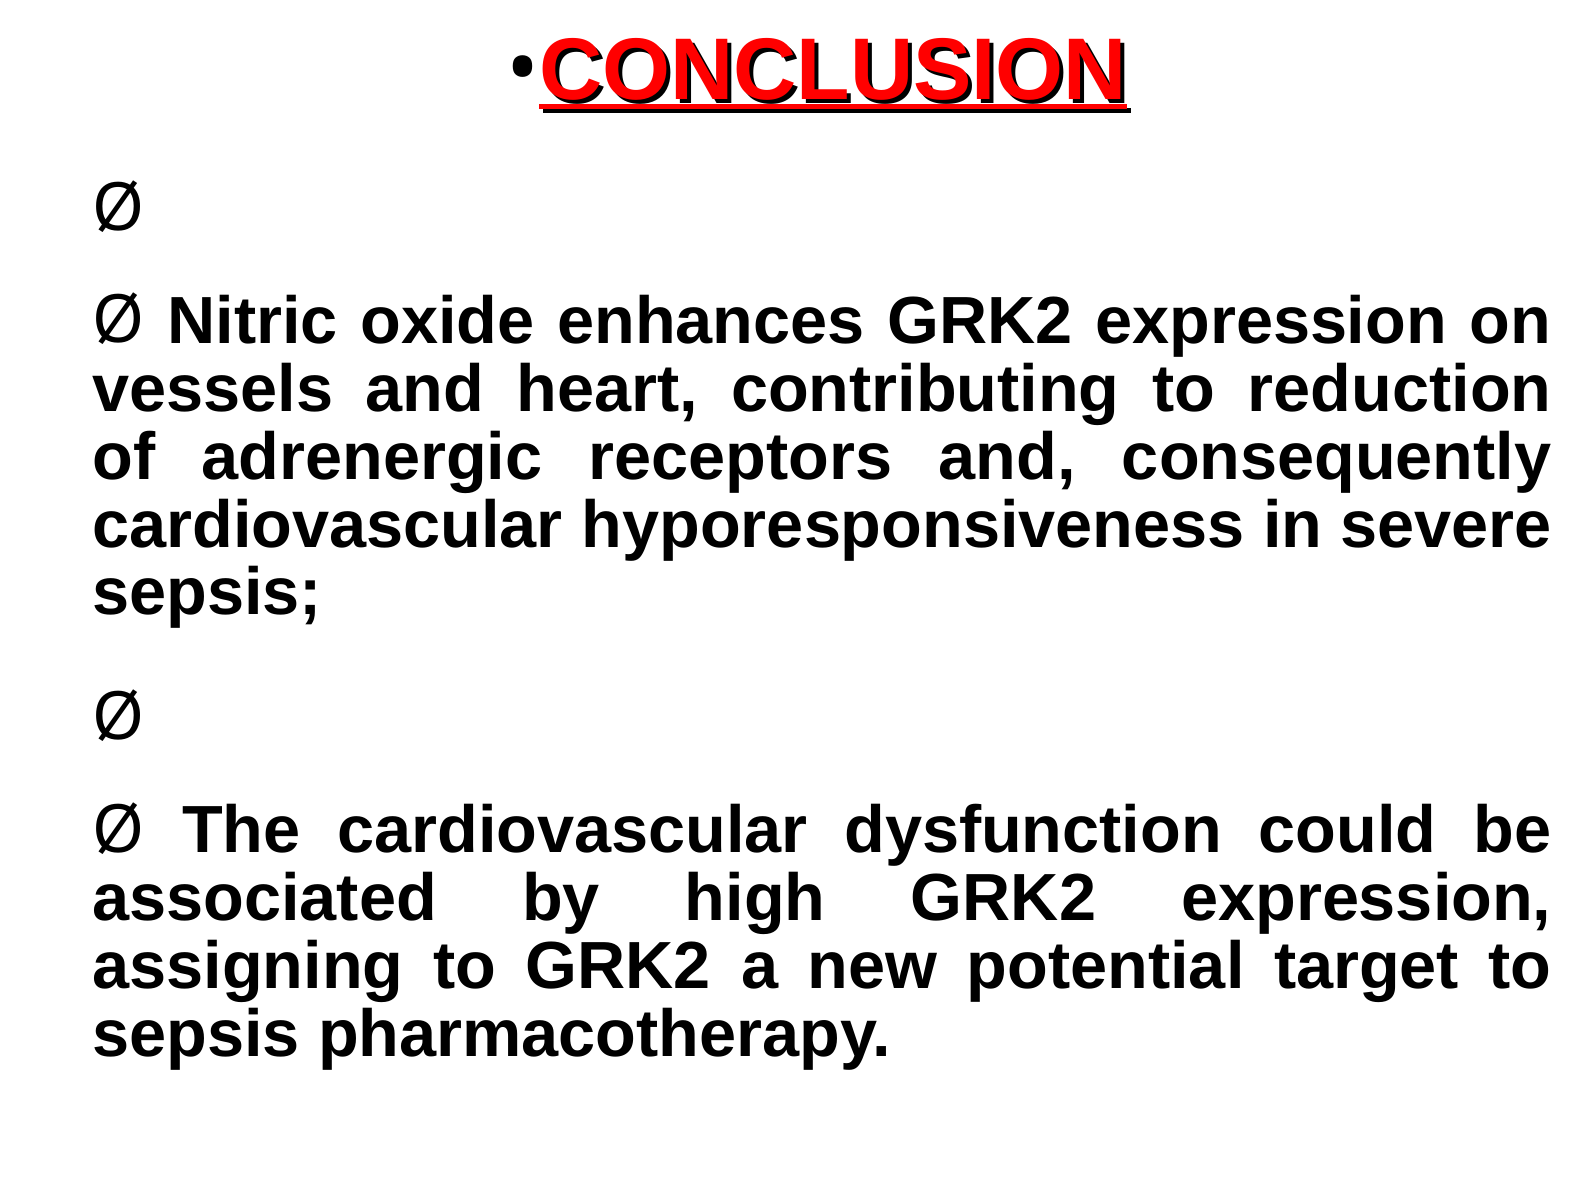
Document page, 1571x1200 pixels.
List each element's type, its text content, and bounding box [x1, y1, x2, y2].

text_box CONCLUSION [155, 20, 1478, 126]
text_box Nitric oxide enhances GRK2 expression on vessels and heart, contributing to reduction of adrenergic receptors and, consequently cardiovascular hyporesponsiveness in severe sepsis; The cardiovascular dysfunction could be associated by high GRK2 expression, assigning to GRK2 a new potential target to sepsis pharmacotherapy. [80, 152, 1565, 1037]
